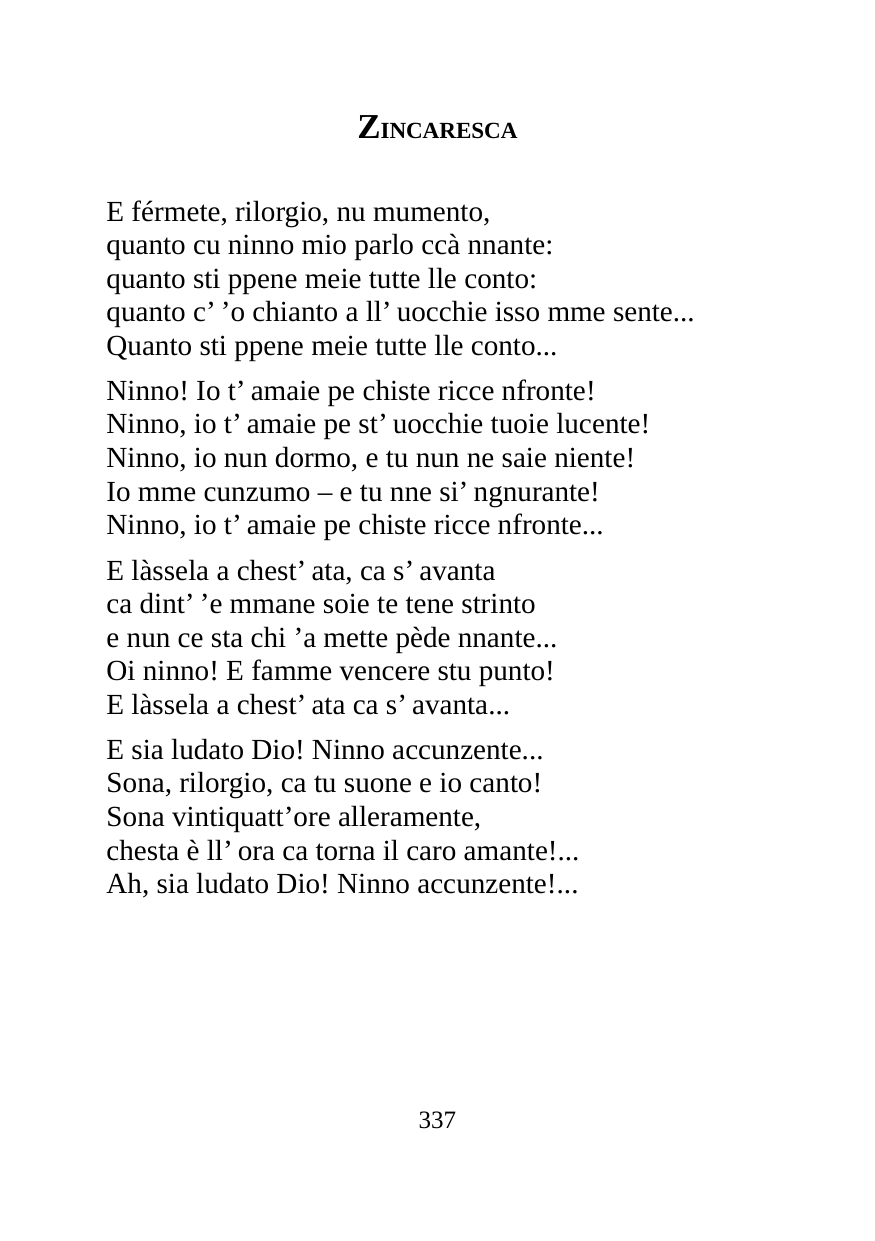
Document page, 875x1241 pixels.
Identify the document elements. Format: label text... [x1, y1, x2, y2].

text Ninno, io t’ amaie pe chiste ricce nfronte... [106, 507, 768, 541]
text quanto sti ppene meie tutte lle conto: [106, 261, 768, 294]
text Ninno! Io t’ amaie pe chiste ricce nfronte! [106, 373, 768, 407]
text Sona, rilorgio, ca tu suone e io canto! [106, 766, 768, 799]
text E làssela a chest’ ata, ca s’ avanta [106, 553, 768, 586]
text Sona vintiquatt’ore alleramente, [106, 799, 768, 833]
subtitle Zincaresca [106, 106, 768, 146]
text Ninno, io t’ amaie pe st’ uocchie tuoie lucente! [106, 407, 768, 440]
text E làssela a chest’ ata ca s’ avanta... [106, 687, 768, 720]
text chesta è ll’ ora ca torna il caro amante!... [106, 833, 768, 866]
text E férmete, rilorgio, nu mumento, [106, 194, 768, 227]
text E sia ludato Dio! Ninno accunzente... [106, 732, 768, 766]
text Oi ninno! E famme vencere stu punto! [106, 653, 768, 687]
text Quanto sti ppene meie tutte lle conto... [106, 328, 768, 361]
text quanto c’ ’o chianto a ll’ uocchie isso mme sente... [106, 294, 768, 328]
text Ah, sia ludato Dio! Ninno accunzente!... [106, 866, 768, 900]
text Ninno, io nun dormo, e tu nun ne saie niente! [106, 440, 768, 474]
text ca dint’ ’e mmane soie te tene strinto [106, 586, 768, 620]
text Io mme cunzumo – e tu nne si’ ngnurante! [106, 474, 768, 507]
text quanto cu ninno mio parlo ccà nnante: [106, 227, 768, 261]
text e nun ce sta chi ’a mette pède nnante... [106, 620, 768, 653]
